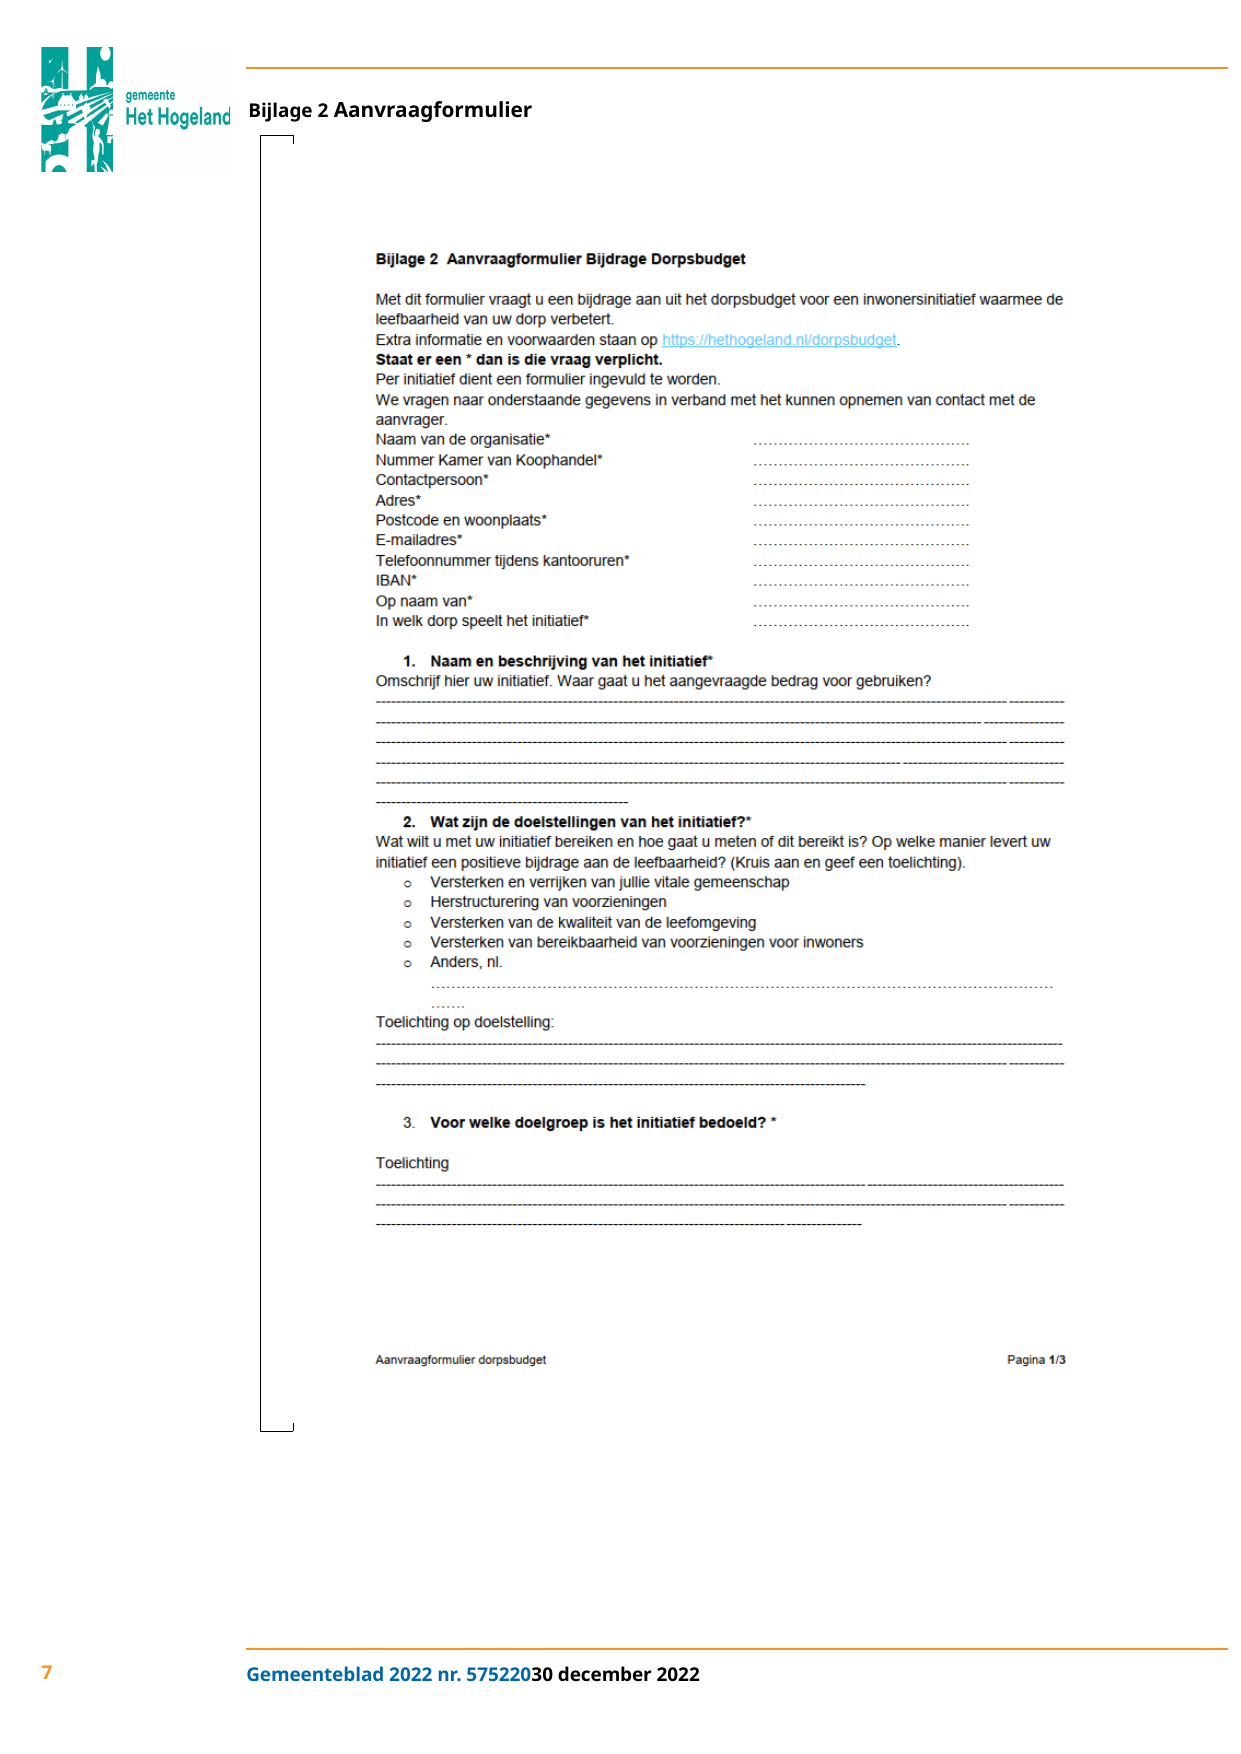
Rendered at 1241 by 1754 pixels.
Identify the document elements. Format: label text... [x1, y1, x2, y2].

picture [268, 144, 1173, 1423]
text Bijlage 2 Aanvraagformulier [248, 95, 1152, 123]
picture [41, 47, 231, 172]
